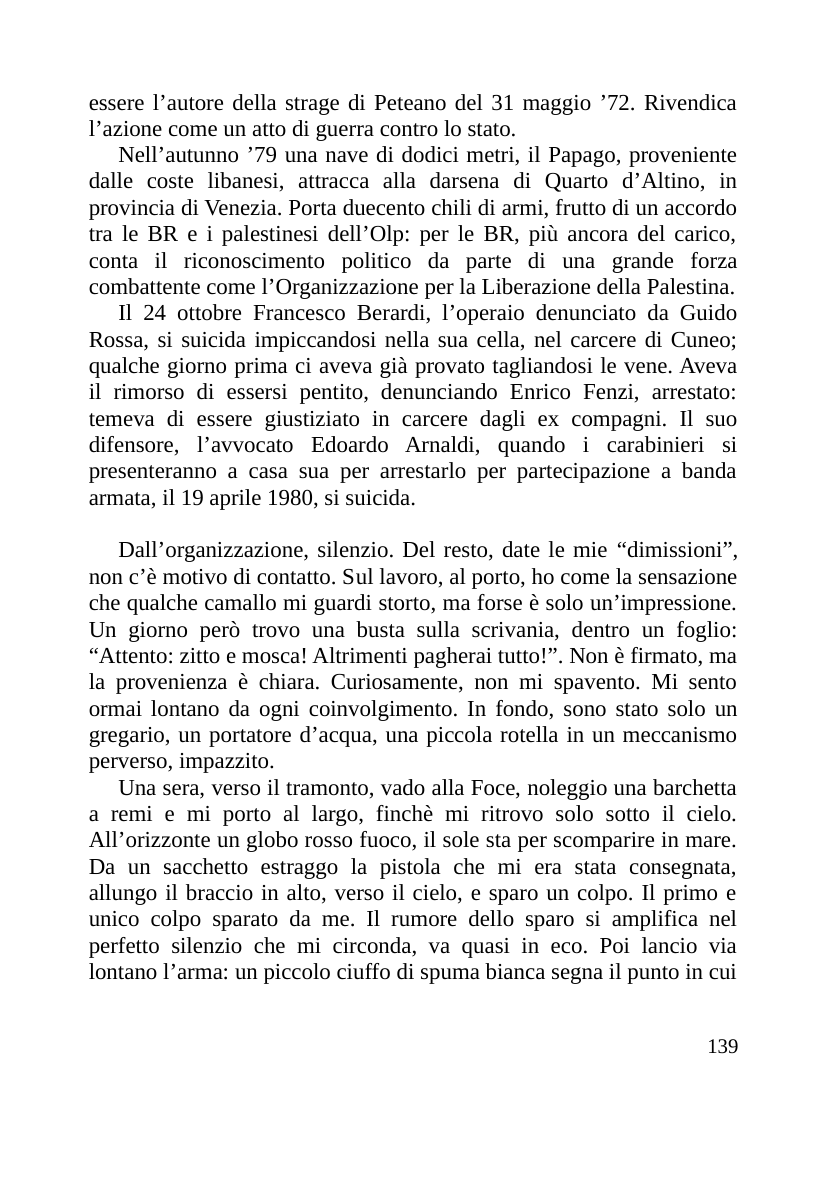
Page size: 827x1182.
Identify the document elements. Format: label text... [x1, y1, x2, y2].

text Una sera, verso il tramonto, vado alla Foce, noleggio una barchetta a remi e mi porto al largo, finchè mi ritrovo solo sotto il cielo. All’orizzonte un globo rosso fuoco, il sole sta per scomparire in mare. Da un sacchetto estraggo la pistola che mi era stata consegnata, allungo il braccio in alto, verso il cielo, e sparo un colpo. Il primo e unico colpo sparato da me. Il rumore dello sparo si amplifica nel perfetto silenzio che mi circonda, va quasi in eco. Poi lancio via lontano l’arma: un piccolo ciuffo di spuma bianca segna il punto in cui [88, 774, 738, 984]
text Nell’autunno ’79 una nave di dodici metri, il Papago, proveniente dalle coste libanesi, attracca alla darsena di Quarto d’Altino, in provincia di Venezia. Porta duecento chili di armi, frutto di un accordo tra le BR e i palestinesi dell’Olp: per le BR, più ancora del carico, conta il riconoscimento politico da parte di una grande forza combattente come l’Organizzazione per la Liberazione della Palestina. [88, 141, 738, 299]
text Il 24 ottobre Francesco Berardi, l’operaio denunciato da Guido Rossa, si suicida impiccandosi nella sua cella, nel carcere di Cuneo; qualche giorno prima ci aveva già provato tagliandosi le vene. Aveva il rimorso di essersi pentito, denunciando Enrico Fenzi, arrestato: temeva di essere giustiziato in carcere dagli ex compagni. Il suo difensore, l’avvocato Edoardo Arnaldi, quando i carabinieri si presenteranno a casa sua per arrestarlo per partecipazione a banda armata, il 19 aprile 1980, si suicida. [88, 299, 738, 510]
text essere l’autore della strage di Peteano del 31 maggio ’72. Rivendica l’azione come un atto di guerra contro lo stato. [88, 88, 738, 141]
text Dall’organizzazione, silenzio. Del resto, date le mie “dimissioni”, non c’è motivo di contatto. Sul lavoro, al porto, ho come la sensazione che qualche camallo mi guardi storto, ma forse è solo un’impressione. Un giorno però trovo una busta sulla scrivania, dentro un foglio: “Attento: zitto e mosca! Altrimenti pagherai tutto!”. Non è firmato, ma la provenienza è chiara. Curiosamente, non mi spavento. Mi sento ormai lontano da ogni coinvolgimento. In fondo, sono stato solo un gregario, un portatore d’acqua, una piccola rotella in un meccanismo perverso, impazzito. [88, 537, 738, 774]
